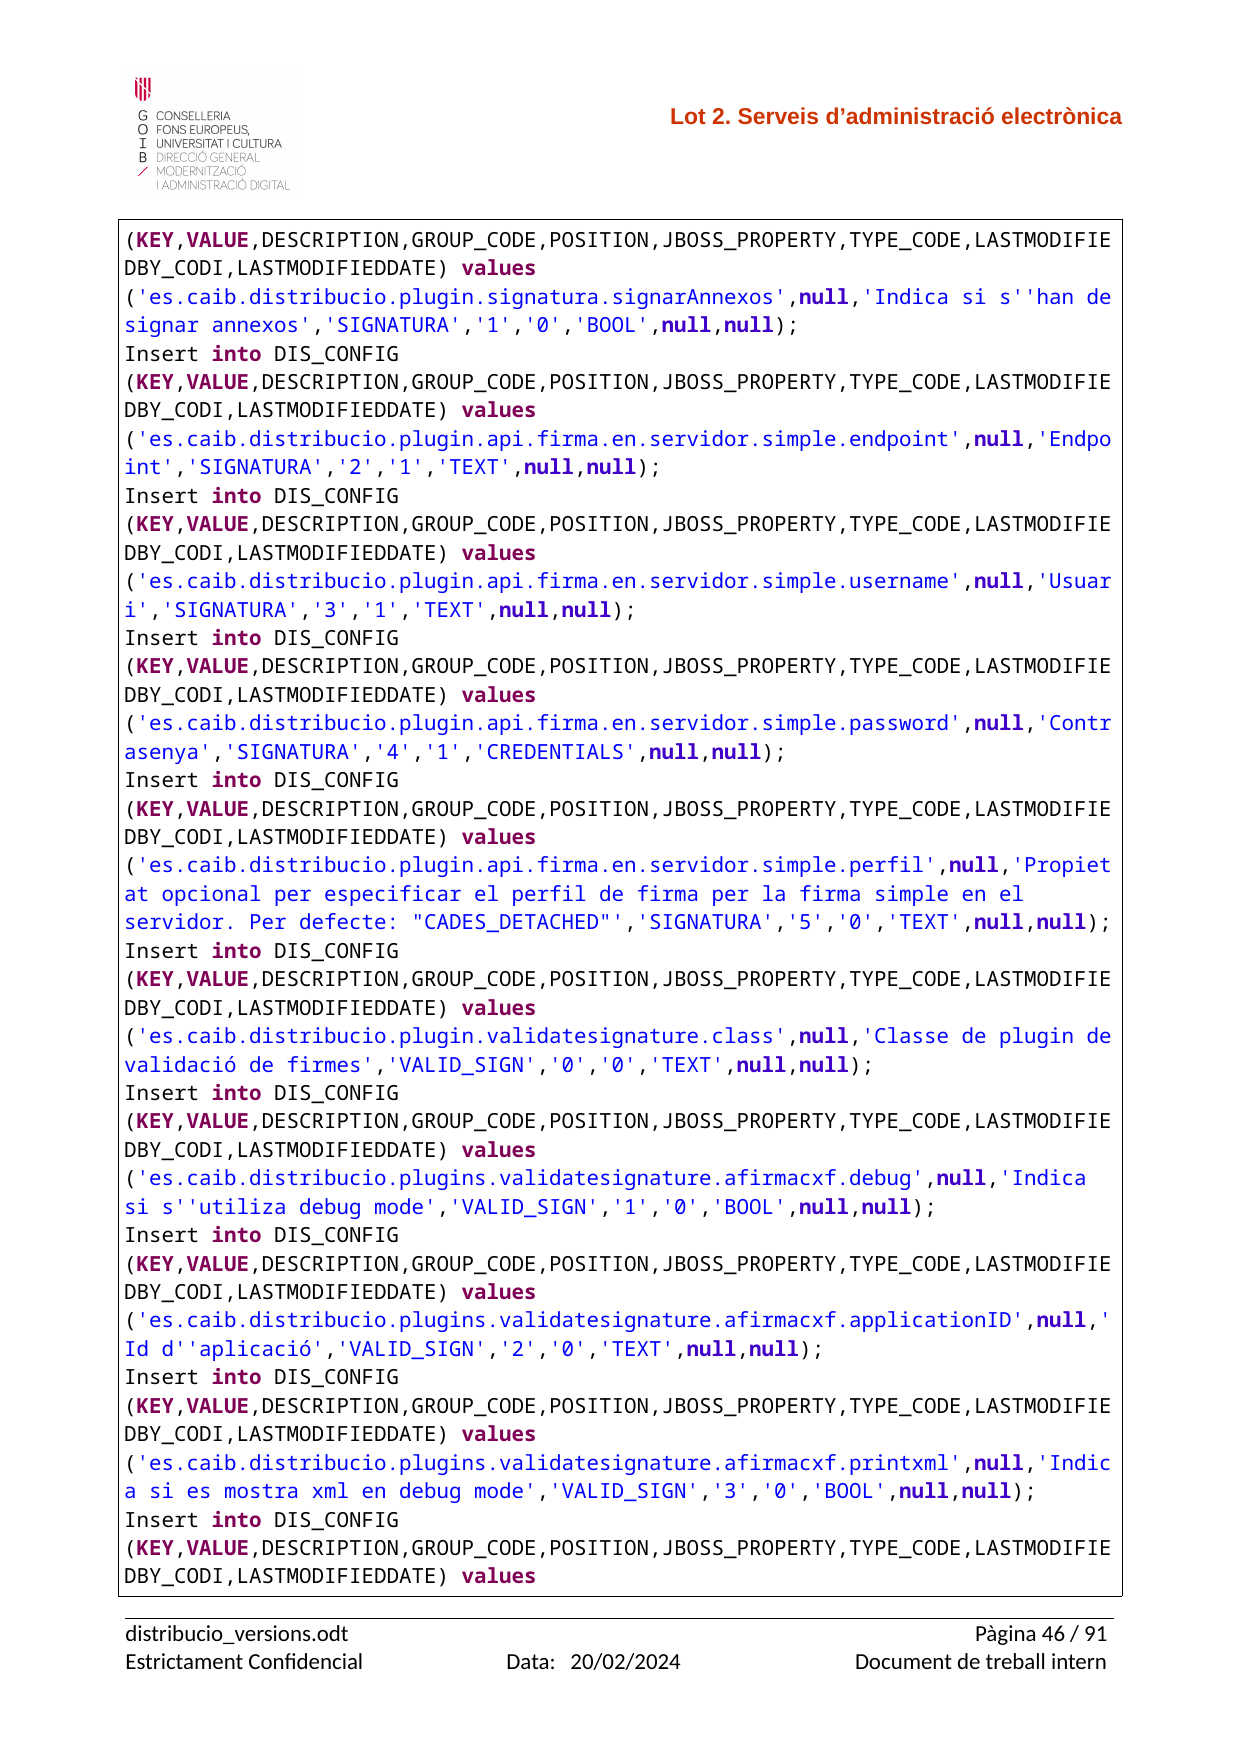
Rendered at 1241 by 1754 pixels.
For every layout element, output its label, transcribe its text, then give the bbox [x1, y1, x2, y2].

table_header (KEY,VALUE,DESCRIPTION,GROUP_CODE,POSITION,JBOSS_PROPERTY,TYPE_CODE,LASTMODIFIEDBY_CODI,LASTMODIFIEDDATE) values ('es.caib.distribucio.plugin.signatura.signarAnnexos',null,'Indica si s''han de signar annexos','SIGNATURA','1','0','BOOL',null,null); Insert into DIS_CONFIG (KEY,VALUE,DESCRIPTION,GROUP_CODE,POSITION,JBOSS_PROPERTY,TYPE_CODE,LASTMODIFIEDBY_CODI,LASTMODIFIEDDATE) values ('es.caib.distribucio.plugin.api.firma.en.servidor.simple.endpoint',null,'Endpoint','SIGNATURA','2','1','TEXT',null,null); Insert into DIS_CONFIG (KEY,VALUE,DESCRIPTION,GROUP_CODE,POSITION,JBOSS_PROPERTY,TYPE_CODE,LASTMODIFIEDBY_CODI,LASTMODIFIEDDATE) values ('es.caib.distribucio.plugin.api.firma.en.servidor.simple.username',null,'Usuari','SIGNATURA','3','1','TEXT',null,null); Insert into DIS_CONFIG (KEY,VALUE,DESCRIPTION,GROUP_CODE,POSITION,JBOSS_PROPERTY,TYPE_CODE,LASTMODIFIEDBY_CODI,LASTMODIFIEDDATE) values ('es.caib.distribucio.plugin.api.firma.en.servidor.simple.password',null,'Contrasenya','SIGNATURA','4','1','CREDENTIALS',null,null); Insert into DIS_CONFIG (KEY,VALUE,DESCRIPTION,GROUP_CODE,POSITION,JBOSS_PROPERTY,TYPE_CODE,LASTMODIFIEDBY_CODI,LASTMODIFIEDDATE) values ('es.caib.distribucio.plugin.api.firma.en.servidor.simple.perfil',null,'Propietat opcional per especificar el perfil de firma per la firma simple en el servidor. Per defecte: "CADES_DETACHED"','SIGNATURA','5','0','TEXT',null,null); Insert into DIS_CONFIG (KEY,VALUE,DESCRIPTION,GROUP_CODE,POSITION,JBOSS_PROPERTY,TYPE_CODE,LASTMODIFIEDBY_CODI,LASTMODIFIEDDATE) values ('es.caib.distribucio.plugin.validatesignature.class',null,'Classe de plugin de validació de firmes','VALID_SIGN','0','0','TEXT',null,null); Insert into DIS_CONFIG (KEY,VALUE,DESCRIPTION,GROUP_CODE,POSITION,JBOSS_PROPERTY,TYPE_CODE,LASTMODIFIEDBY_CODI,LASTMODIFIEDDATE) values ('es.caib.distribucio.plugins.validatesignature.afirmacxf.debug',null,'Indica si s''utiliza debug mode','VALID_SIGN','1','0','BOOL',null,null); Insert into DIS_CONFIG (KEY,VALUE,DESCRIPTION,GROUP_CODE,POSITION,JBOSS_PROPERTY,TYPE_CODE,LASTMODIFIEDBY_CODI,LASTMODIFIEDDATE) values ('es.caib.distribucio.plugins.validatesignature.afirmacxf.applicationID',null,'Id d''aplicació','VALID_SIGN','2','0','TEXT',null,null); Insert into DIS_CONFIG (KEY,VALUE,DESCRIPTION,GROUP_CODE,POSITION,JBOSS_PROPERTY,TYPE_CODE,LASTMODIFIEDBY_CODI,LASTMODIFIEDDATE) values ('es.caib.distribucio.plugins.validatesignature.afirmacxf.printxml',null,'Indica si es mostra xml en debug mode','VALID_SIGN','3','0','BOOL',null,null); Insert into DIS_CONFIG (KEY,VALUE,DESCRIPTION,GROUP_CODE,POSITION,JBOSS_PROPERTY,TYPE_CODE,LASTMODIFIEDBY_CODI,LASTMODIFIEDDATE) values [119, 220, 1122, 1596]
picture [126, 70, 299, 197]
